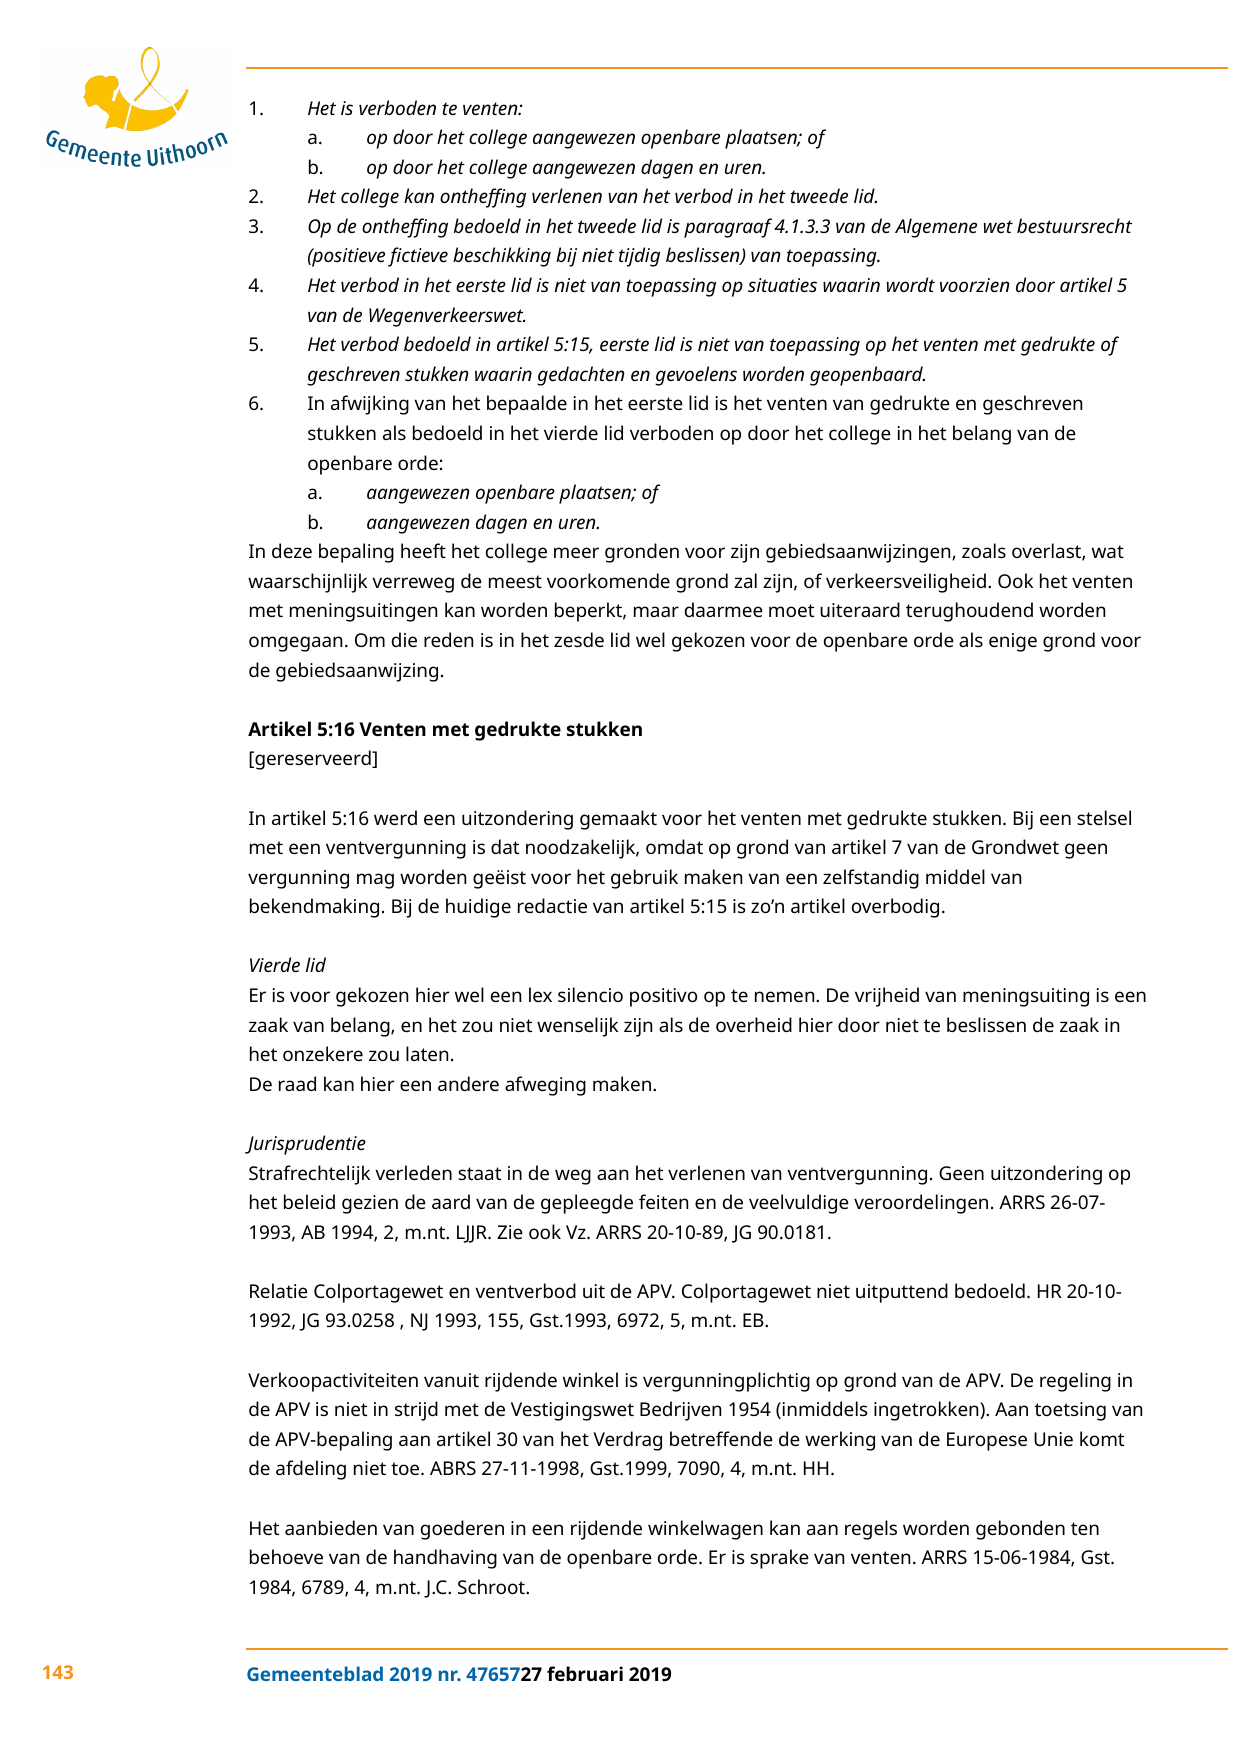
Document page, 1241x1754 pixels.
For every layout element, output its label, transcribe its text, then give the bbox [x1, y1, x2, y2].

list op door het college aangewezen dagen en uren. [307, 154, 1152, 180]
list Het college kan ontheffing verlenen van het verbod in het tweede lid. [248, 183, 1152, 209]
list Het verbod in het eerste lid is niet van toepassing op situaties waarin wordt voorzien door artikel 5 van de Wegenverkeerswet. [248, 272, 1152, 328]
picture [41, 47, 231, 172]
list Op de ontheffing bedoeld in het tweede lid is paragraaf 4.1.3.3 van de Algemene wet bestuursrecht (positieve fictieve beschikking bij niet tijdig beslissen) van toepassing. [248, 213, 1152, 268]
text Verkoopactiviteiten vanuit rijdende winkel is vergunningplichtig op grond van de APV. De regeling in de APV is niet in strijd met de Vestigingswet Bedrijven 1954 (inmiddels ingetrokken). Aan toetsing van de APV-bepaling aan artikel 30 van het Verdrag betreffende de werking van de Europese Unie komt de afdeling niet toe. ABRS 27-11-1998, Gst.1999, 7090, 4, m.nt. HH. [248, 1367, 1152, 1481]
text Vierde lid [248, 953, 1152, 978]
text In deze bepaling heeft het college meer gronden voor zijn gebiedsaanwijzingen, zoals overlast, wat waarschijnlijk verreweg de meest voorkomende grond zal zijn, of verkeersveiligheid. Ook het venten met meningsuitingen kan worden beperkt, maar daarmee moet uiteraard terughoudend worden omgegaan. Om die reden is in het zesde lid wel gekozen voor de openbare orde als enige grond voor de gebiedsaanwijzing. [248, 538, 1152, 683]
list Het is verboden te venten: [248, 95, 1152, 121]
text Artikel 5:16 Venten met gedrukte stukken [248, 716, 1152, 742]
text Strafrechtelijk verleden staat in de weg aan het verlenen van ventvergunning. Geen uitzondering op het beleid gezien de aard van de gepleegde feiten en de veelvuldige veroordelingen. ARRS 26-07-1993, AB 1994, 2, m.nt. LJJR. Zie ook Vz. ARRS 20-10-89, JG 90.0181. [248, 1160, 1152, 1245]
list aangewezen dagen en uren. [307, 509, 1152, 535]
text In artikel 5:16 werd een uitzondering gemaakt voor het venten met gedrukte stukken. Bij een stelsel met een ventvergunning is dat noodzakelijk, omdat op grond van artikel 7 van de Grondwet geen vergunning mag worden geëist voor het gebruik maken van een zelfstandig middel van bekendmaking. Bij de huidige redactie van artikel 5:15 is zo’n artikel overbodig. [248, 805, 1152, 919]
text Er is voor gekozen hier wel een lex silencio positivo op te nemen. De vrijheid van meningsuiting is een zaak van belang, en het zou niet wenselijk zijn als de overheid hier door niet te beslissen de zaak in het onzekere zou laten. [248, 982, 1152, 1067]
list In afwijking van het bepaalde in het eerste lid is het venten van gedrukte en geschreven stukken als bedoeld in het vierde lid verboden op door het college in het belang van de openbare orde: [248, 391, 1152, 476]
text Jurisprudentie [248, 1130, 1152, 1156]
text Relatie Colportagewet en ventverbod uit de APV. Colportagewet niet uitputtend bedoeld. HR 20-10-1992, JG 93.0258 , NJ 1993, 155, Gst.1993, 6972, 5, m.nt. EB. [248, 1278, 1152, 1333]
list Het verbod bedoeld in artikel 5:15, eerste lid is niet van toepassing op het venten met gedrukte of geschreven stukken waarin gedachten en gevoelens worden geopenbaard. [248, 331, 1152, 387]
list op door het college aangewezen openbare plaatsen; of [307, 124, 1152, 150]
list aangewezen openbare plaatsen; of [307, 479, 1152, 505]
text [gereserveerd] [248, 746, 1152, 771]
text De raad kan hier een andere afweging maken. [248, 1071, 1152, 1097]
text Het aanbieden van goederen in een rijdende winkelwagen kan aan regels worden gebonden ten behoeve van de handhaving van de openbare orde. Er is sprake van venten. ARRS 15-06-1984, Gst. 1984, 6789, 4, m.nt. J.C. Schroot. [248, 1515, 1152, 1600]
